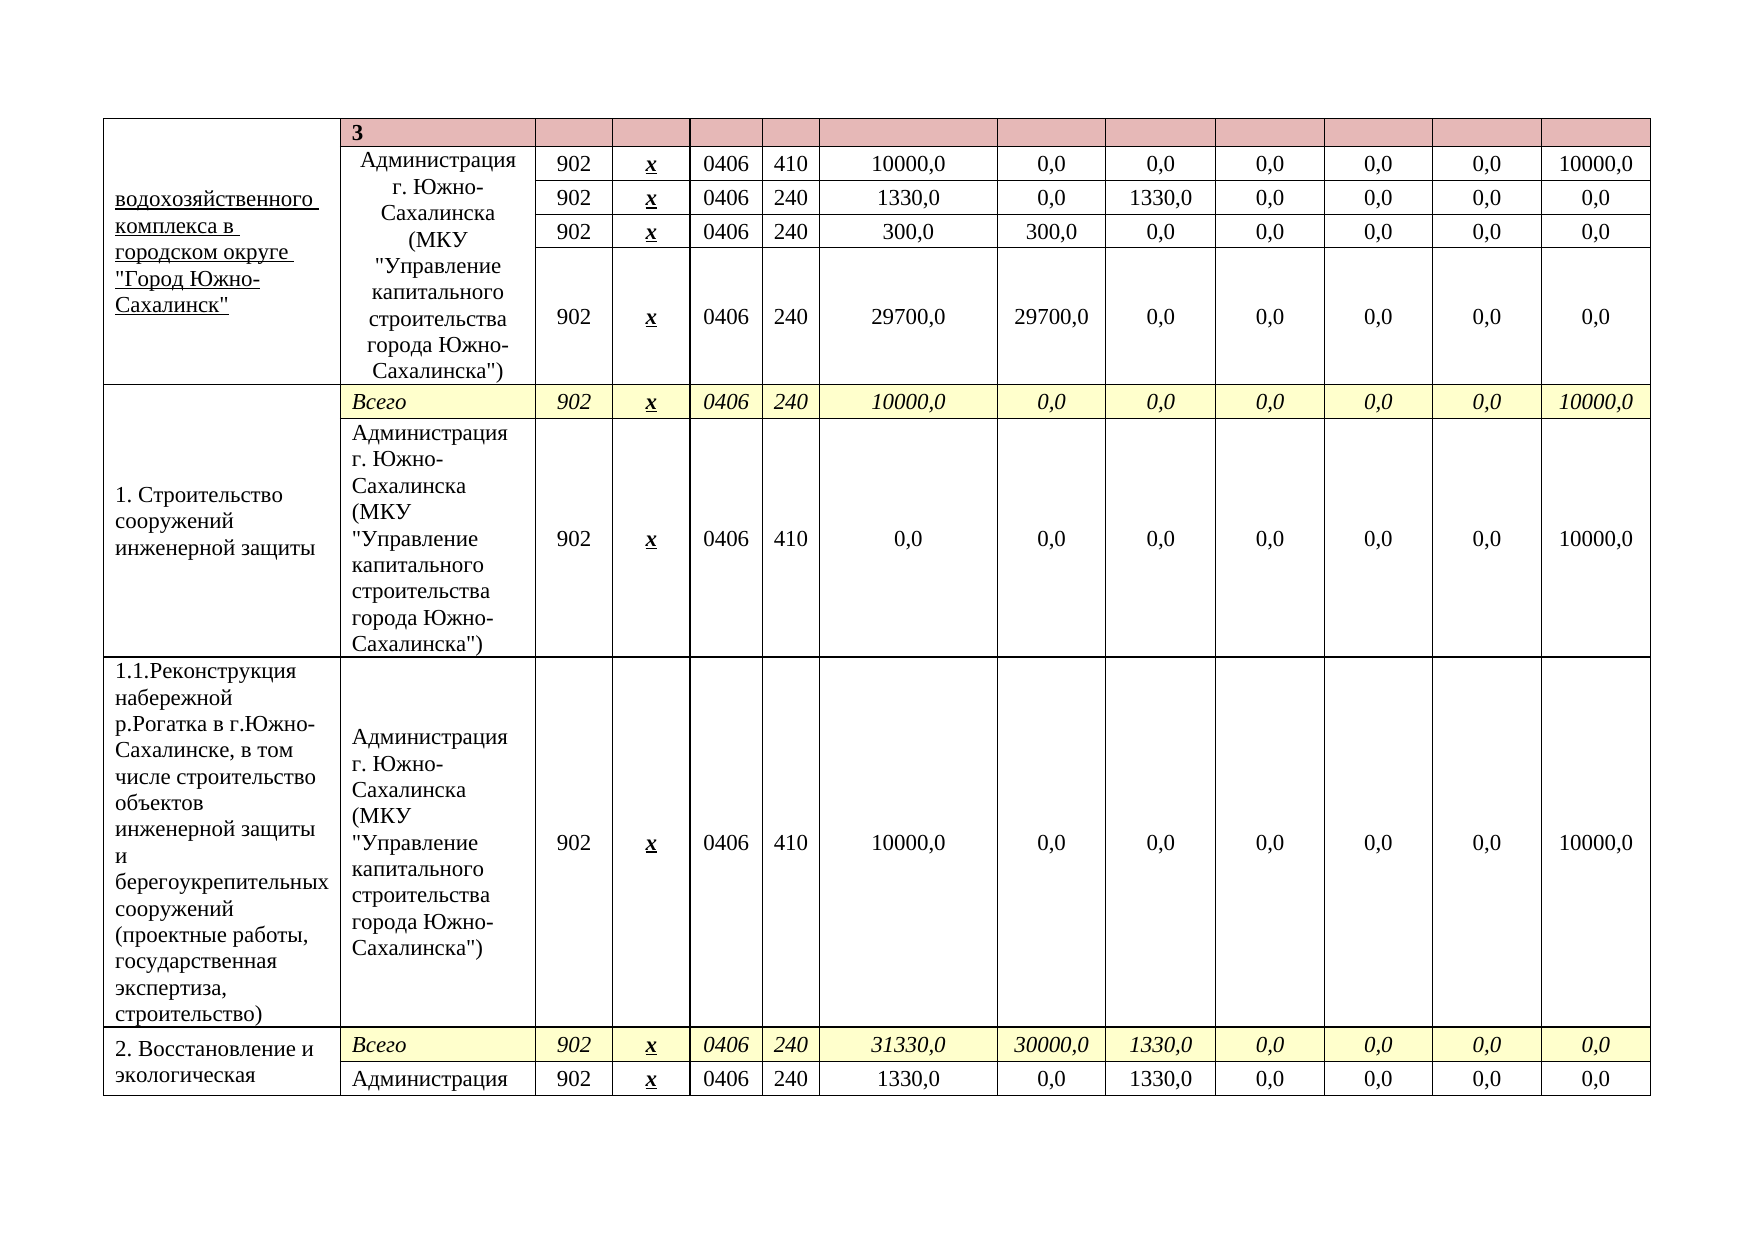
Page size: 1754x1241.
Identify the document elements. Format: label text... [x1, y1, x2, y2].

table_cell 0406 [691, 658, 762, 1026]
table_cell 1330,0 [820, 181, 997, 214]
table_cell 0,0 [1542, 1062, 1650, 1095]
table_cell 0,0 [1433, 385, 1541, 418]
table_cell 0,0 [1216, 181, 1324, 214]
table_cell 240 [763, 385, 819, 418]
table_cell 0,0 [1325, 181, 1432, 214]
table_cell 0,0 [1433, 1028, 1541, 1061]
table_cell 0,0 [998, 658, 1105, 1026]
table_cell [1325, 119, 1432, 146]
table_cell 0406 [691, 181, 762, 214]
table_cell 0,0 [1216, 1062, 1324, 1095]
table_cell 0406 [691, 147, 762, 180]
table_cell 902 [536, 385, 612, 418]
table_cell [998, 119, 1105, 146]
table_cell Администрация г. Южно-Сахалинска (МКУ "Управление капитального строительства города Южно-Сахалинска") [341, 419, 535, 656]
table_cell 410 [763, 658, 819, 1026]
table_cell 0,0 [1433, 419, 1541, 656]
table_cell 0,0 [1542, 181, 1650, 214]
table_cell 0,0 [1433, 248, 1541, 384]
table_cell 0406 [691, 248, 762, 384]
table_cell 902 [536, 147, 612, 180]
table_cell 902 [536, 181, 612, 214]
table_cell 0,0 [1216, 215, 1324, 247]
table_cell 0,0 [1325, 147, 1432, 180]
table_cell Всего [341, 1028, 535, 1061]
table_cell [691, 119, 762, 146]
table_cell 0,0 [1106, 385, 1215, 418]
table_cell 240 [763, 1028, 819, 1061]
table_cell 0,0 [1325, 419, 1432, 656]
table_cell x [613, 1062, 689, 1095]
table_cell 0406 [691, 419, 762, 656]
table_cell 0,0 [1106, 215, 1215, 247]
table_cell 0,0 [1216, 658, 1324, 1026]
table_cell 31330,0 [820, 1028, 997, 1061]
table_cell 0,0 [1106, 658, 1215, 1026]
table_cell 0,0 [1325, 1028, 1432, 1061]
table_cell 0,0 [1433, 181, 1541, 214]
table_cell 300,0 [820, 215, 997, 247]
table_cell Администрация г. Южно-Сахалинска (МКУ "Управление капитального строительства города Южно-Сахалинска") [341, 658, 535, 1026]
table_cell 30000,0 [998, 1028, 1105, 1061]
table_cell 0,0 [1325, 248, 1432, 384]
table_cell 10000,0 [1542, 147, 1650, 180]
table_cell 902 [536, 658, 612, 1026]
table_cell 410 [763, 147, 819, 180]
table_cell 410 [763, 419, 819, 656]
table_cell 0,0 [1216, 248, 1324, 384]
table_cell 0,0 [1325, 215, 1432, 247]
table_cell 902 [536, 215, 612, 247]
table_cell 0,0 [1433, 215, 1541, 247]
table_cell 10000,0 [1542, 385, 1650, 418]
table_cell 902 [536, 419, 612, 656]
table_cell x [613, 181, 689, 214]
table_cell 0406 [691, 1028, 762, 1061]
table_cell 0,0 [1216, 419, 1324, 656]
table_cell 0,0 [1106, 419, 1215, 656]
table_cell x [613, 658, 689, 1026]
table_cell 0,0 [1325, 385, 1432, 418]
table_cell 0406 [691, 215, 762, 247]
table_cell 1330,0 [1106, 1062, 1215, 1095]
table_cell 3 [341, 119, 535, 146]
table_cell 10000,0 [820, 385, 997, 418]
table_cell [1542, 119, 1650, 146]
table_cell 10000,0 [1542, 419, 1650, 656]
table_cell [763, 119, 819, 146]
table_cell 0,0 [1542, 1028, 1650, 1061]
table_cell [1433, 119, 1541, 146]
table_cell 0,0 [820, 419, 997, 656]
table_cell [1216, 119, 1324, 146]
table_cell x [613, 1028, 689, 1061]
table_cell 1330,0 [1106, 181, 1215, 214]
table_cell Всего [341, 385, 535, 418]
table_cell 0,0 [1216, 1028, 1324, 1061]
table_cell 0,0 [998, 419, 1105, 656]
table_cell 0,0 [998, 181, 1105, 214]
table_cell 0,0 [1106, 248, 1215, 384]
table_cell x [613, 215, 689, 247]
table_cell [1106, 119, 1215, 146]
table_cell 29700,0 [820, 248, 997, 384]
table_cell x [613, 419, 689, 656]
table_cell 0,0 [1216, 147, 1324, 180]
table_cell 29700,0 [998, 248, 1105, 384]
table_cell 240 [763, 1062, 819, 1095]
table_cell 1330,0 [1106, 1028, 1215, 1061]
table_cell 0,0 [998, 385, 1105, 418]
table_cell 0,0 [998, 1062, 1105, 1095]
table_cell 0,0 [1216, 385, 1324, 418]
table_cell x [613, 147, 689, 180]
table_cell 902 [536, 1028, 612, 1061]
table_cell 10000,0 [1542, 658, 1650, 1026]
table_cell 300,0 [998, 215, 1105, 247]
table_cell 1330,0 [820, 1062, 997, 1095]
table_cell 0,0 [1325, 658, 1432, 1026]
table_cell водохозяйственного комплекса в городском округе "Город Южно-Сахалинск" [104, 119, 340, 384]
table_cell 0,0 [1325, 1062, 1432, 1095]
table_cell 902 [536, 248, 612, 384]
table_cell 902 [536, 1062, 612, 1095]
table_cell 240 [763, 181, 819, 214]
table_cell Администрация г. Южно-Сахалинска (МКУ "Управление капитального строительства города Южно-Сахалинска") [341, 147, 535, 384]
table_cell 0406 [691, 1062, 762, 1095]
table_cell 240 [763, 248, 819, 384]
table_cell [536, 119, 612, 146]
table_cell 0,0 [1433, 1062, 1541, 1095]
table_cell x [613, 385, 689, 418]
table_cell 0,0 [1433, 147, 1541, 180]
table_cell [613, 119, 689, 146]
table_cell 0,0 [1542, 248, 1650, 384]
table_cell [820, 119, 997, 146]
table_cell 10000,0 [820, 147, 997, 180]
table_cell 240 [763, 215, 819, 247]
table_cell 1. Строительство сооружений инженерной защиты [104, 385, 340, 656]
table_cell x [613, 248, 689, 384]
table_cell 1.1.Реконструкция набережной р.Рогатка в г.Южно-Сахалинске, в том числе строительство объектов инженерной защиты и берегоукрепительных сооружений (проектные работы, государственная экспертиза, строительство) [104, 658, 340, 1026]
table_cell 0,0 [1433, 658, 1541, 1026]
table_cell Администрация [341, 1062, 535, 1095]
table_cell 0406 [691, 385, 762, 418]
table_cell 0,0 [998, 147, 1105, 180]
table_cell 0,0 [1542, 215, 1650, 247]
table_cell 0,0 [1106, 147, 1215, 180]
table_cell 2. Восстановление и экологическая [104, 1028, 340, 1095]
table_cell 10000,0 [820, 658, 997, 1026]
